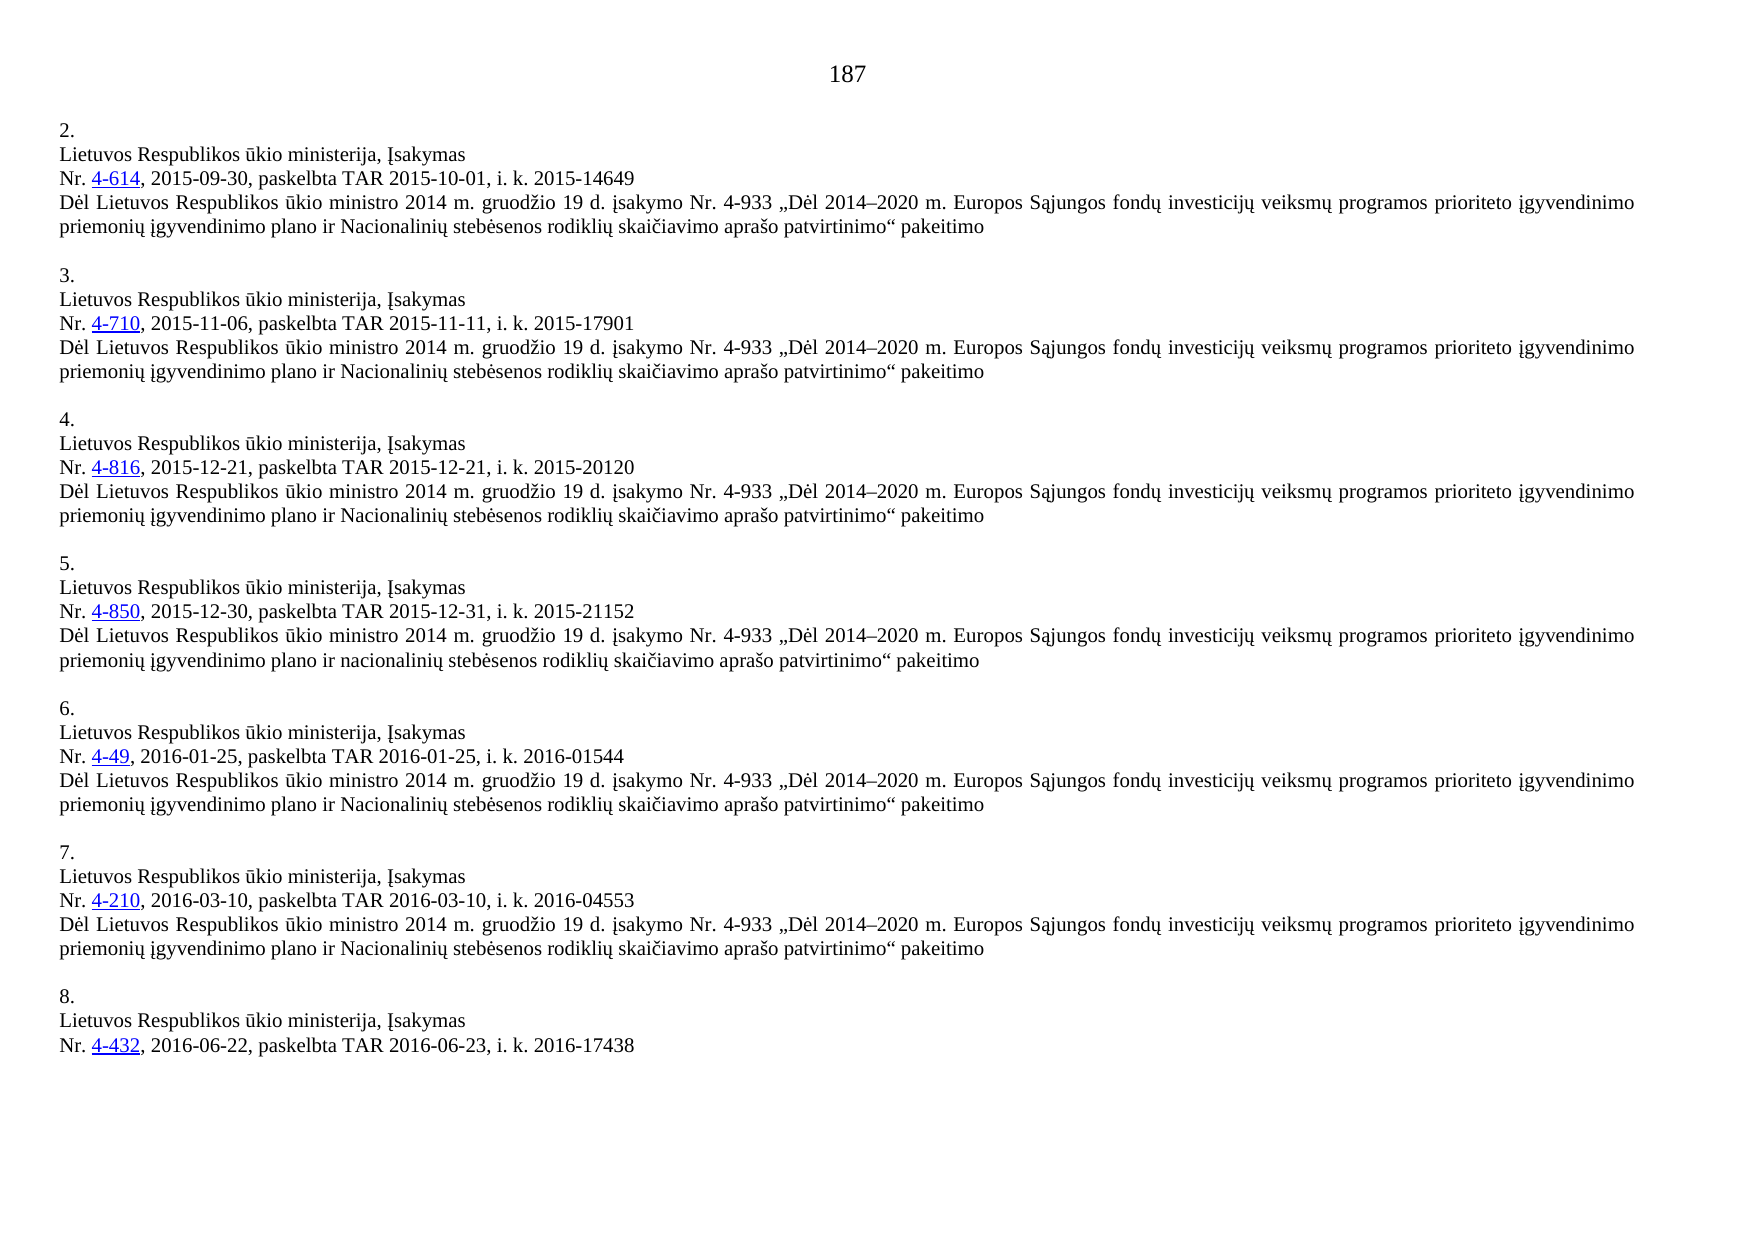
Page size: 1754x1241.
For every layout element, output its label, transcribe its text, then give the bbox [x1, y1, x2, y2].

text 5. [59, 551, 1636, 575]
text 7. [59, 840, 1636, 864]
text Dėl Lietuvos Respublikos ūkio ministro 2014 m. gruodžio 19 d. įsakymo Nr. 4-933 „Dėl 2014–2020 m. Europos Sąjungos fondų investicijų veiksmų programos prioriteto įgyvendinimo priemonių įgyvendinimo plano ir Nacionalinių stebėsenos rodiklių skaičiavimo aprašo patvirtinimo“ pakeitimo [59, 479, 1636, 527]
text Lietuvos Respublikos ūkio ministerija, Įsakymas [59, 431, 1636, 455]
text Nr. 4-49, 2016-01-25, paskelbta TAR 2016-01-25, i. k. 2016-01544 [59, 744, 1636, 768]
text 3. [59, 262, 1636, 287]
text Nr. 4-614, 2015-09-30, paskelbta TAR 2015-10-01, i. k. 2015-14649 [59, 166, 1636, 190]
text 4. [59, 407, 1636, 431]
text Dėl Lietuvos Respublikos ūkio ministro 2014 m. gruodžio 19 d. įsakymo Nr. 4-933 „Dėl 2014–2020 m. Europos Sąjungos fondų investicijų veiksmų programos prioriteto įgyvendinimo priemonių įgyvendinimo plano ir Nacionalinių stebėsenos rodiklių skaičiavimo aprašo patvirtinimo“ pakeitimo [59, 190, 1636, 238]
text Lietuvos Respublikos ūkio ministerija, Įsakymas [59, 287, 1636, 311]
text Dėl Lietuvos Respublikos ūkio ministro 2014 m. gruodžio 19 d. įsakymo Nr. 4-933 „Dėl 2014–2020 m. Europos Sąjungos fondų investicijų veiksmų programos prioriteto įgyvendinimo priemonių įgyvendinimo plano ir Nacionalinių stebėsenos rodiklių skaičiavimo aprašo patvirtinimo“ pakeitimo [59, 912, 1636, 960]
text Nr. 4-432, 2016-06-22, paskelbta TAR 2016-06-23, i. k. 2016-17438 [59, 1032, 1636, 1057]
text 6. [59, 696, 1636, 720]
text Dėl Lietuvos Respublikos ūkio ministro 2014 m. gruodžio 19 d. įsakymo Nr. 4-933 „Dėl 2014–2020 m. Europos Sąjungos fondų investicijų veiksmų programos prioriteto įgyvendinimo priemonių įgyvendinimo plano ir Nacionalinių stebėsenos rodiklių skaičiavimo aprašo patvirtinimo“ pakeitimo [59, 768, 1636, 816]
text Nr. 4-210, 2016-03-10, paskelbta TAR 2016-03-10, i. k. 2016-04553 [59, 888, 1636, 912]
text Lietuvos Respublikos ūkio ministerija, Įsakymas [59, 864, 1636, 888]
text Lietuvos Respublikos ūkio ministerija, Įsakymas [59, 575, 1636, 599]
text Nr. 4-850, 2015-12-30, paskelbta TAR 2015-12-31, i. k. 2015-21152 [59, 599, 1636, 623]
text 2. [59, 118, 1636, 142]
text Dėl Lietuvos Respublikos ūkio ministro 2014 m. gruodžio 19 d. įsakymo Nr. 4-933 „Dėl 2014–2020 m. Europos Sąjungos fondų investicijų veiksmų programos prioriteto įgyvendinimo priemonių įgyvendinimo plano ir nacionalinių stebėsenos rodiklių skaičiavimo aprašo patvirtinimo“ pakeitimo [59, 623, 1636, 672]
text 8. [59, 984, 1636, 1008]
text Lietuvos Respublikos ūkio ministerija, Įsakymas [59, 1008, 1636, 1032]
text Nr. 4-710, 2015-11-06, paskelbta TAR 2015-11-11, i. k. 2015-17901 [59, 311, 1636, 335]
text Lietuvos Respublikos ūkio ministerija, Įsakymas [59, 142, 1636, 166]
text Lietuvos Respublikos ūkio ministerija, Įsakymas [59, 720, 1636, 744]
text Dėl Lietuvos Respublikos ūkio ministro 2014 m. gruodžio 19 d. įsakymo Nr. 4-933 „Dėl 2014–2020 m. Europos Sąjungos fondų investicijų veiksmų programos prioriteto įgyvendinimo priemonių įgyvendinimo plano ir Nacionalinių stebėsenos rodiklių skaičiavimo aprašo patvirtinimo“ pakeitimo [59, 335, 1636, 383]
text Nr. 4-816, 2015-12-21, paskelbta TAR 2015-12-21, i. k. 2015-20120 [59, 455, 1636, 479]
